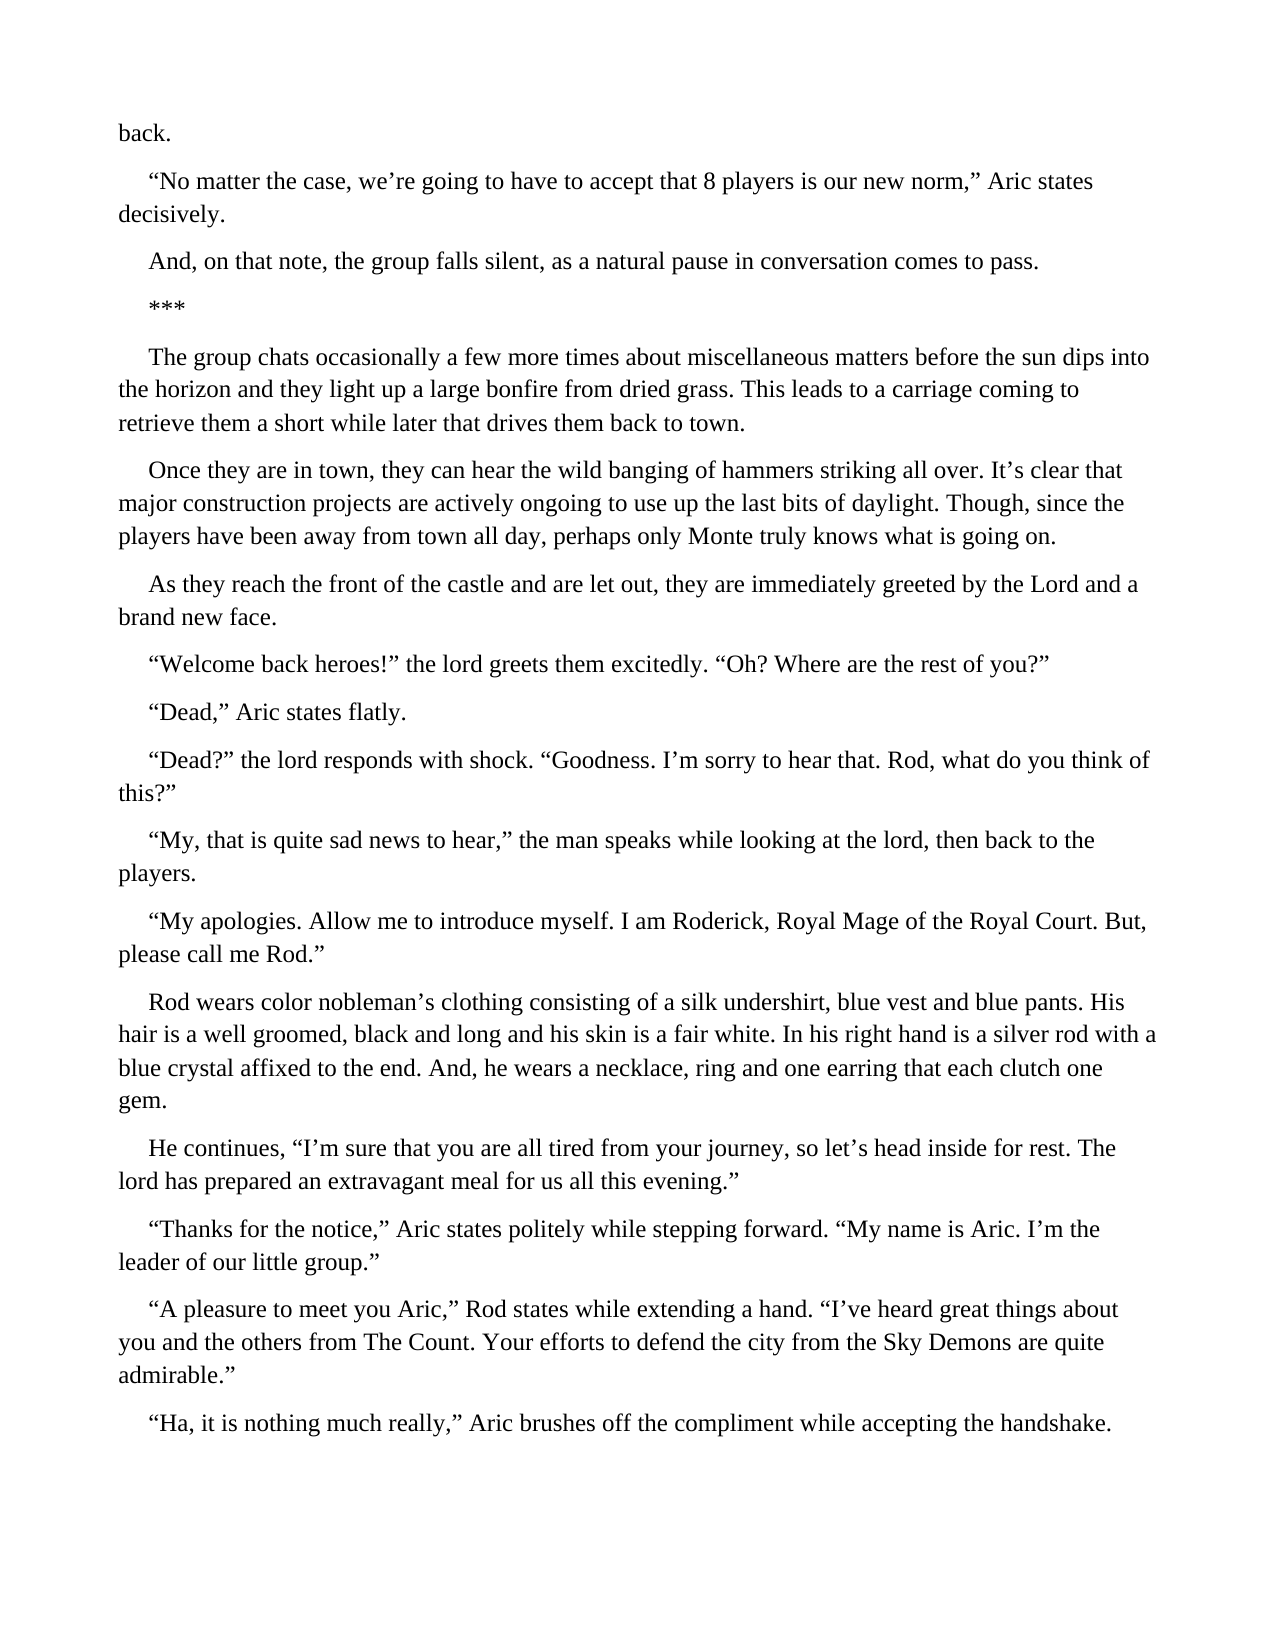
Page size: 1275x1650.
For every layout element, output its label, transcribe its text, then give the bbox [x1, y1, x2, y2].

text “My apologies. Allow me to introduce myself. I am Roderick, Royal Mage of the Royal Court. But, please call me Rod.” [118, 906, 1157, 968]
text “Thanks for the notice,” Aric states politely while stepping forward. “My name is Aric. I’m the leader of our little group.” [118, 1214, 1157, 1276]
text “Ha, it is nothing much really,” Aric brushes off the compliment while accepting the handshake. [118, 1408, 1157, 1437]
text Once they are in town, they can hear the wild banging of hammers striking all over. It’s clear that major construction projects are actively ongoing to use up the last bits of daylight. Though, since the players have been away from town all day, perhaps only Monte truly knows what is going on. [118, 455, 1157, 550]
text He continues, “I’m sure that you are all tired from your journey, so let’s head inside for rest. The lord has prepared an extravagant meal for us all this evening.” [118, 1133, 1157, 1195]
text “No matter the case, we’re going to have to accept that 8 players is our new norm,” Aric states decisively. [118, 166, 1157, 227]
text *** [118, 294, 1157, 323]
text “Welcome back heroes!” the lord greets them excitedly. “Oh? Where are the rest of you?” [118, 649, 1157, 678]
text And, on that note, the group falls silent, as a natural pause in conversation comes to pass. [118, 246, 1157, 275]
text “Dead,” Aric states flatly. [118, 697, 1157, 726]
text “Dead?” the lord responds with shock. “Goodness. I’m sorry to hear that. Rod, what do you think of this?” [118, 745, 1157, 806]
text Rod wears color nobleman’s clothing consisting of a silk undershirt, blue vest and blue pants. His hair is a well groomed, black and long and his skin is a fair white. In his right hand is a silver rod with a blue crystal affixed to the end. And, he wears a necklace, ring and one earring that each clutch one gem. [118, 987, 1157, 1114]
text back. [118, 118, 1157, 147]
text As they reach the front of the castle and are let out, they are immediately greeted by the Lord and a brand new face. [118, 569, 1157, 631]
text “My, that is quite sad news to hear,” the man speaks while looking at the lord, then back to the players. [118, 825, 1157, 887]
text The group chats occasionally a few more times about miscellaneous matters before the sun dips into the horizon and they light up a large bonfire from dried grass. This leads to a carriage coming to retrieve them a short while later that drives them back to town. [118, 342, 1157, 436]
text “A pleasure to meet you Aric,” Rod states while extending a hand. “I’ve heard great things about you and the others from The Count. Your efforts to defend the city from the Sky Demons are quite admirable.” [118, 1294, 1157, 1389]
